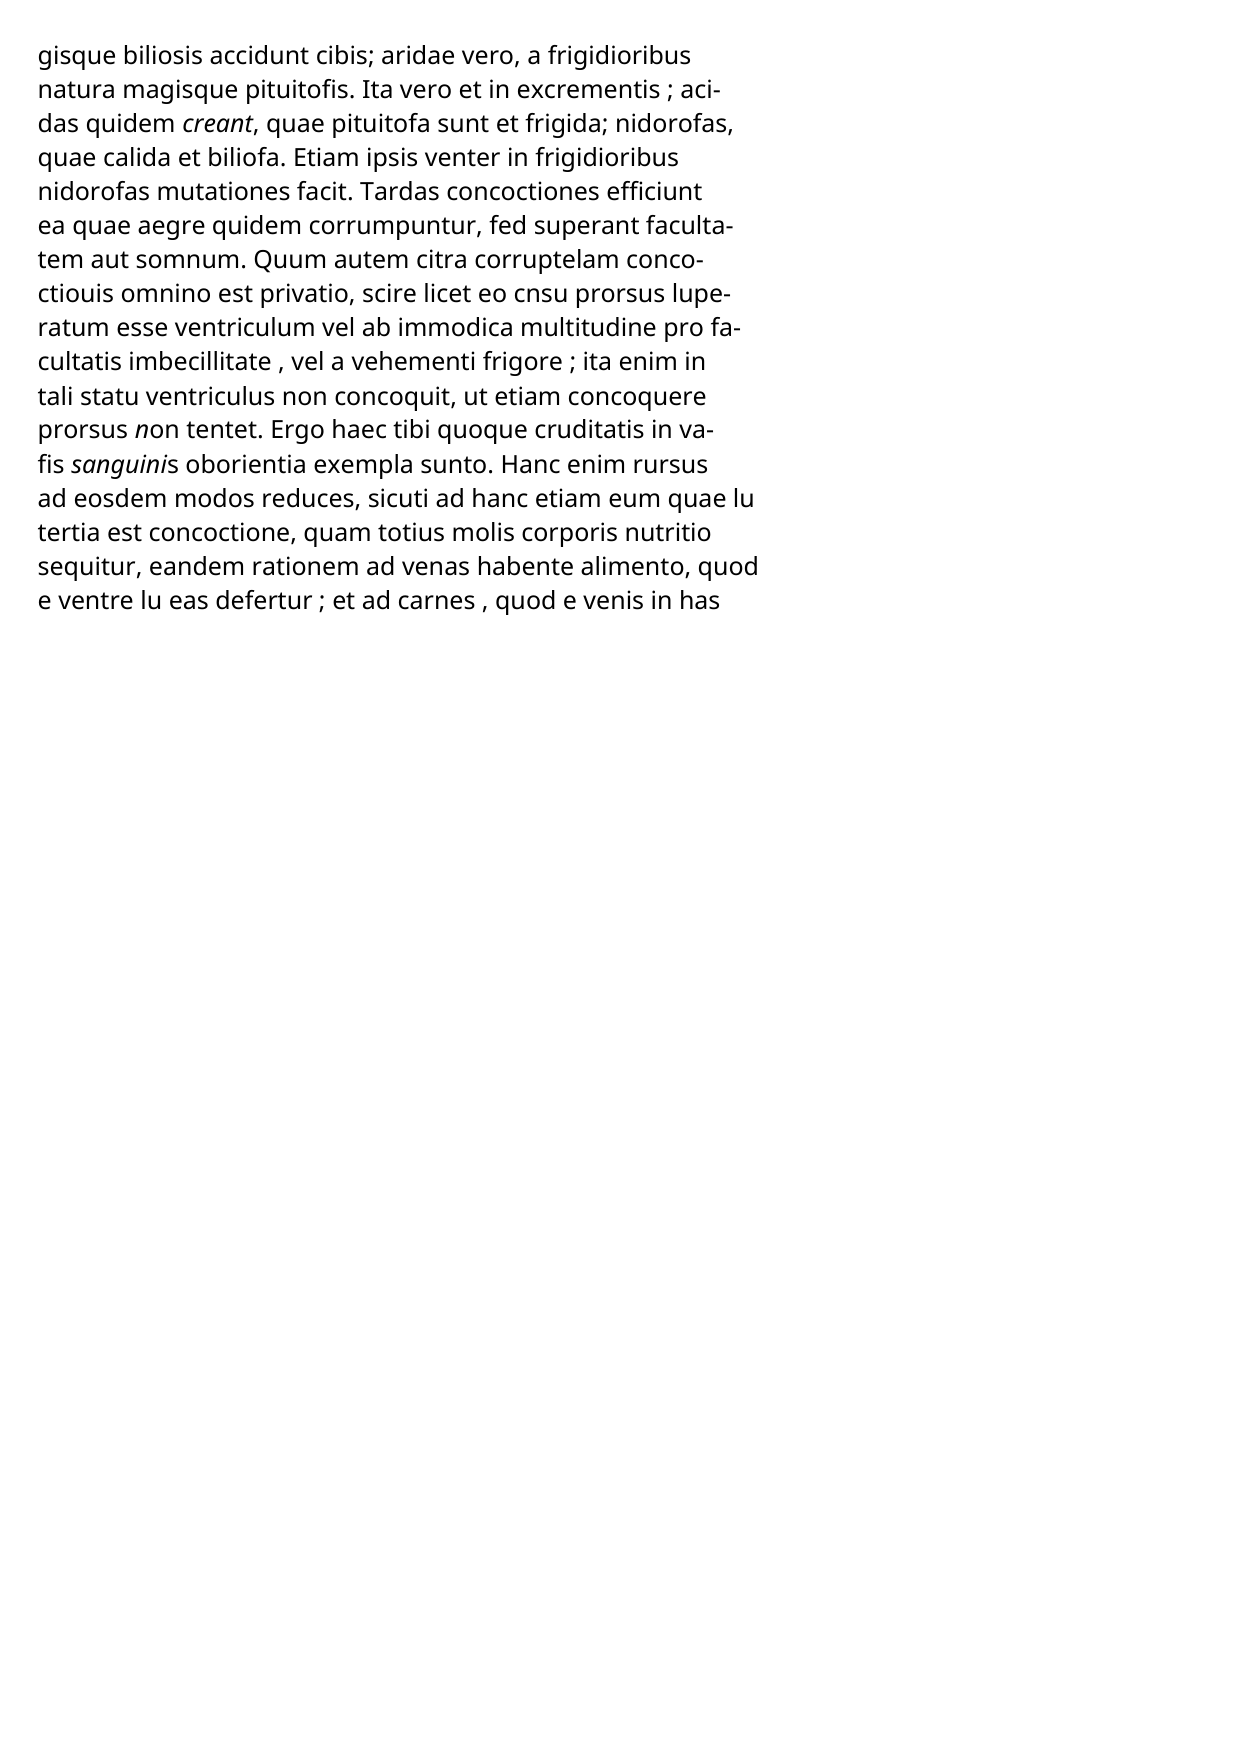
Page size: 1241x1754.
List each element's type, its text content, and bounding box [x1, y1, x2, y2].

text gisque biliosis accidunt cibis; aridae vero, a frigidioribus natura magisque pituitofis. Ita vero et in excrementis ; aci- das quidem creant, quae pituitofa sunt et frigida; nidorofas, quae calida et biliofa. Etiam ipsis venter in frigidioribus nidorofas mutationes facit. Tardas concoctiones efficiunt ea quae aegre quidem corrumpuntur, fed superant faculta- tem aut somnum. Quum autem citra corruptelam conco- ctiouis omnino est privatio, scire licet eo cnsu prorsus lupe- ratum esse ventriculum vel ab immodica multitudine pro fa- cultatis imbecillitate , vel a vehementi frigore ; ita enim in tali statu ventriculus non concoquit, ut etiam concoquere prorsus non tentet. Ergo haec tibi quoque cruditatis in va- fis sanguinis oborientia exempla sunto. Hanc enim rursus ad eosdem modos reduces, sicuti ad hanc etiam eum quae lu tertia est concoctione, quam totius molis corporis nutritio sequitur, eandem rationem ad venas habente alimento, quod e ventre lu eas defertur ; et ad carnes , quod e venis in has [37, 37, 1203, 617]
